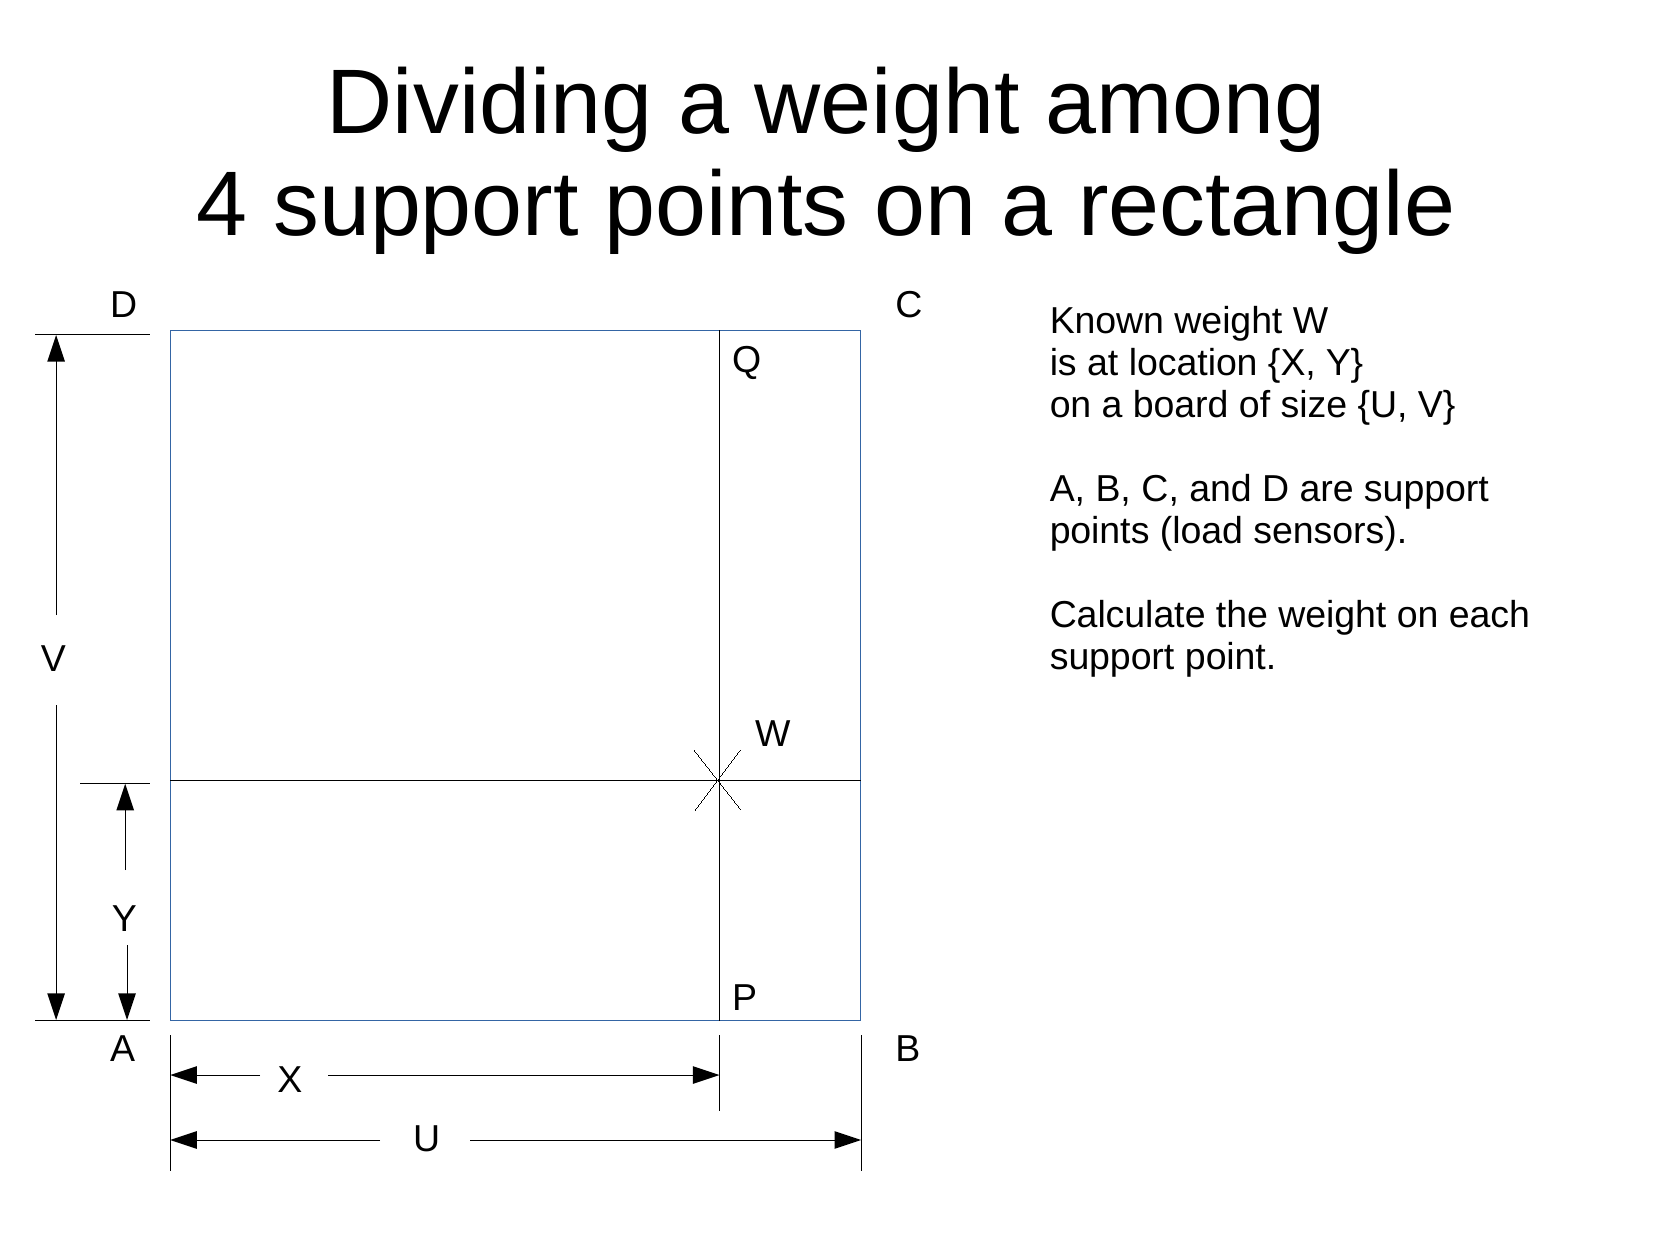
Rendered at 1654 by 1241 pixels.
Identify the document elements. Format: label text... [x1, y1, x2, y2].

text_box Known weight W is at location {X, Y} on a board of size {U, V} A, B, C, and D are support points (load sensors). Calculate the weight on each support point. [1035, 291, 1606, 1147]
title Dividing a weight among 4 support points on a rectangle [82, 49, 1571, 257]
text_box Y [97, 889, 152, 947]
text_box A [95, 1021, 150, 1077]
text_box X [262, 1050, 318, 1108]
text_box D [95, 275, 152, 333]
text_box Q [717, 331, 777, 389]
text_box U [398, 1110, 456, 1167]
text_box P [717, 969, 772, 1026]
text_box V [26, 630, 81, 687]
text_box C [880, 275, 938, 333]
text_box B [880, 1020, 936, 1077]
text_box W [740, 705, 806, 762]
